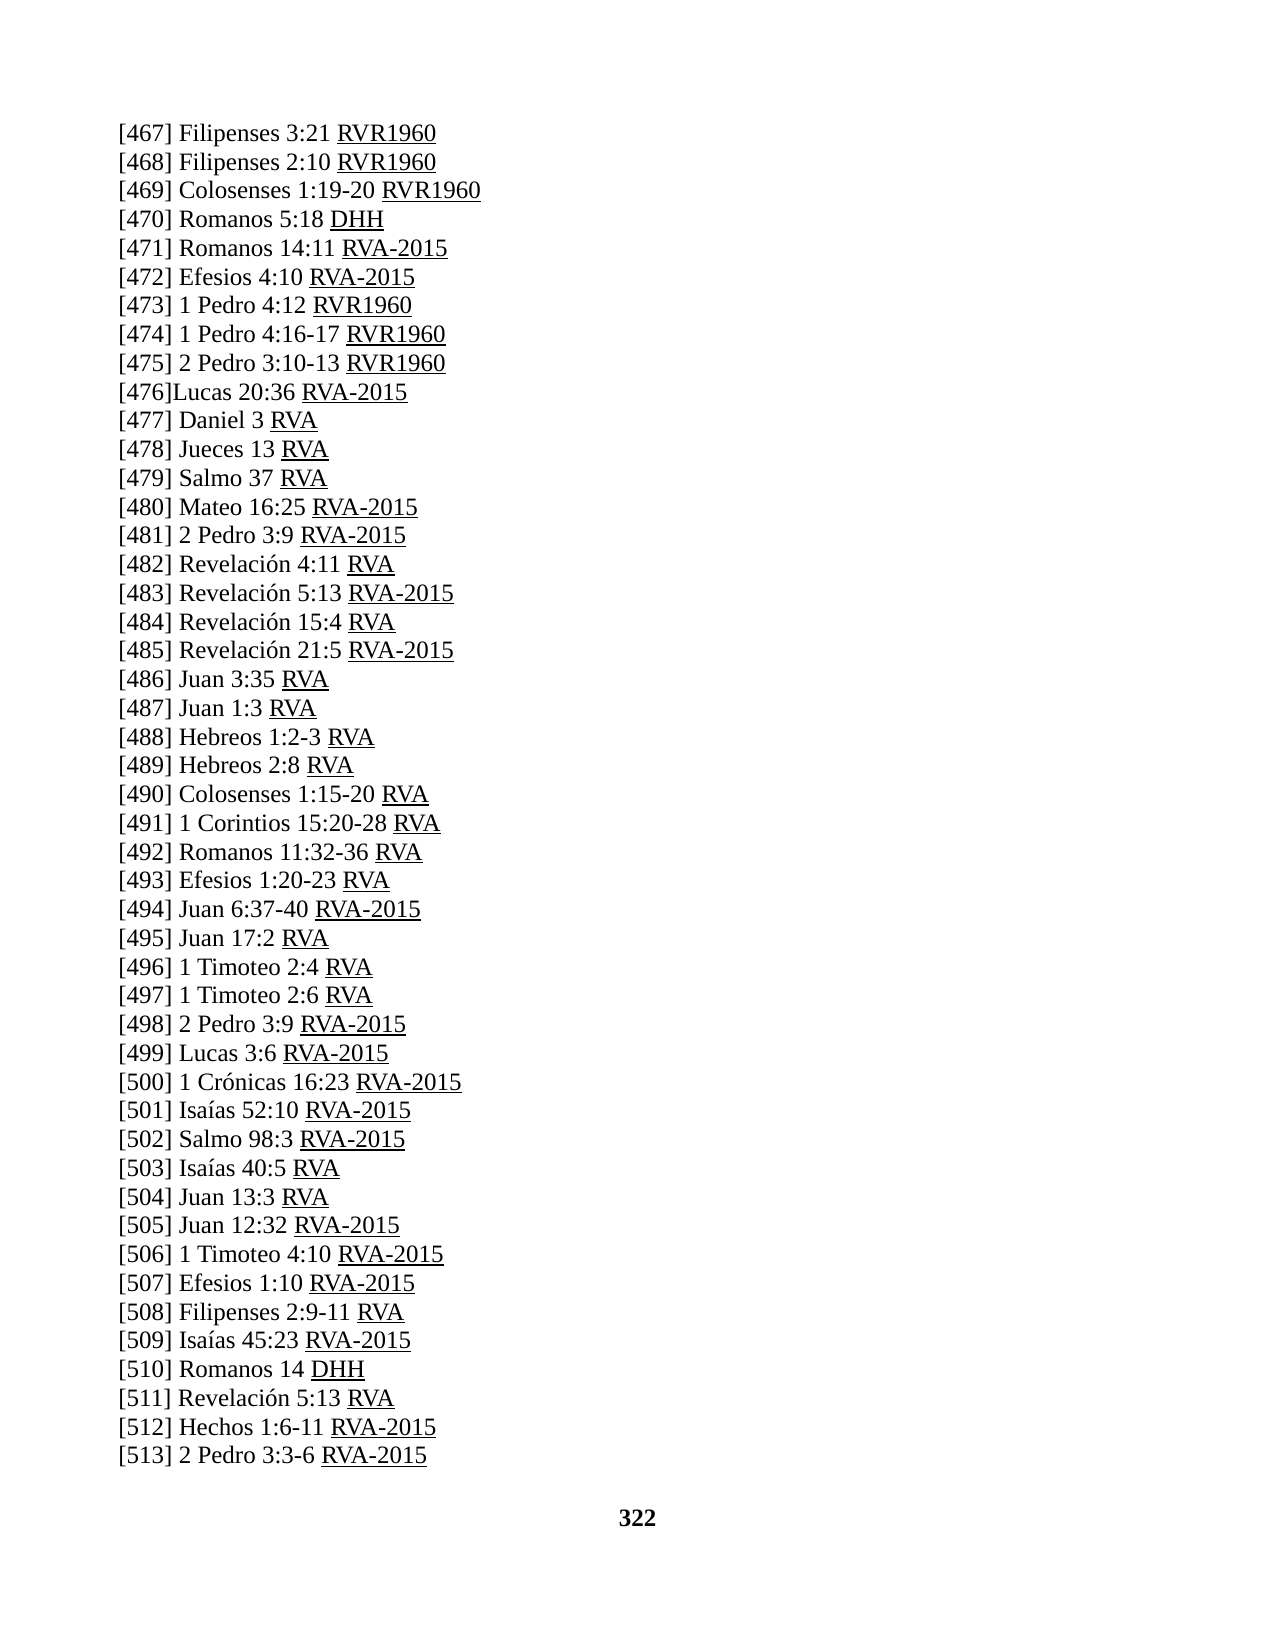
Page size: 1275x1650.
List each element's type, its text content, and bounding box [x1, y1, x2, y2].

text Juan 1:3 RVA [118, 693, 1157, 722]
text Colosenses 1:15-20 RVA [118, 779, 1157, 808]
text 1 Pedro 4:16-17 RVR1960 [118, 319, 1157, 348]
text 2 Pedro 3:3-6 RVA-2015 [118, 1441, 1157, 1469]
text Romanos 14 DHH [118, 1354, 1157, 1383]
text 1 Corintios 15:20-28 RVA [118, 808, 1157, 837]
text Romanos 11:32-36 RVA [118, 837, 1157, 866]
text Juan 12:32 RVA-2015 [118, 1211, 1157, 1239]
text Salmo 98:3 RVA-2015 [118, 1124, 1157, 1153]
text Lucas 20:36 RVA-2015 [118, 377, 1157, 406]
text Daniel 3 RVA [118, 406, 1157, 434]
text Juan 6:37-40 RVA-2015 [118, 894, 1157, 923]
text Lucas 3:6 RVA-2015 [118, 1038, 1157, 1067]
text Revelación 5:13 RVA [118, 1383, 1157, 1412]
text 1 Timoteo 2:6 RVA [118, 981, 1157, 1009]
text Isaías 45:23 RVA-2015 [118, 1326, 1157, 1354]
text Juan 3:35 RVA [118, 664, 1157, 693]
text 1 Timoteo 2:4 RVA [118, 952, 1157, 981]
text Filipenses 2:10 RVR1960 [118, 147, 1157, 176]
text Efesios 1:10 RVA-2015 [118, 1268, 1157, 1297]
text Hebreos 2:8 RVA [118, 751, 1157, 779]
text 2 Pedro 3:9 RVA-2015 [118, 521, 1157, 549]
text 2 Pedro 3:9 RVA-2015 [118, 1009, 1157, 1038]
text Mateo 16:25 RVA-2015 [118, 492, 1157, 521]
text Salmo 37 RVA [118, 463, 1157, 492]
text Juan 13:3 RVA [118, 1182, 1157, 1211]
text Juan 17:2 RVA [118, 923, 1157, 952]
text Hebreos 1:2-3 RVA [118, 722, 1157, 751]
text 1 Timoteo 4:10 RVA-2015 [118, 1239, 1157, 1268]
text Revelación 21:5 RVA-2015 [118, 636, 1157, 664]
text Isaías 52:10 RVA-2015 [118, 1096, 1157, 1124]
text Hechos 1:6-11 RVA-2015 [118, 1412, 1157, 1441]
text Romanos 14:11 RVA-2015 [118, 233, 1157, 262]
text Jueces 13 RVA [118, 434, 1157, 463]
text Filipenses 2:9-11 RVA [118, 1297, 1157, 1326]
text Romanos 5:18 DHH [118, 204, 1157, 233]
text 1 Pedro 4:12 RVR1960 [118, 291, 1157, 319]
text 2 Pedro 3:10-13 RVR1960 [118, 348, 1157, 377]
text Efesios 4:10 RVA-2015 [118, 262, 1157, 291]
text Revelación 15:4 RVA [118, 607, 1157, 636]
text 1 Crónicas 16:23 RVA-2015 [118, 1067, 1157, 1096]
text Filipenses 3:21 RVR1960 [118, 118, 1157, 147]
text Revelación 5:13 RVA-2015 [118, 578, 1157, 607]
text Revelación 4:11 RVA [118, 549, 1157, 578]
text Isaías 40:5 RVA [118, 1153, 1157, 1182]
text Colosenses 1:19-20 RVR1960 [118, 176, 1157, 204]
text Efesios 1:20-23 RVA [118, 866, 1157, 894]
